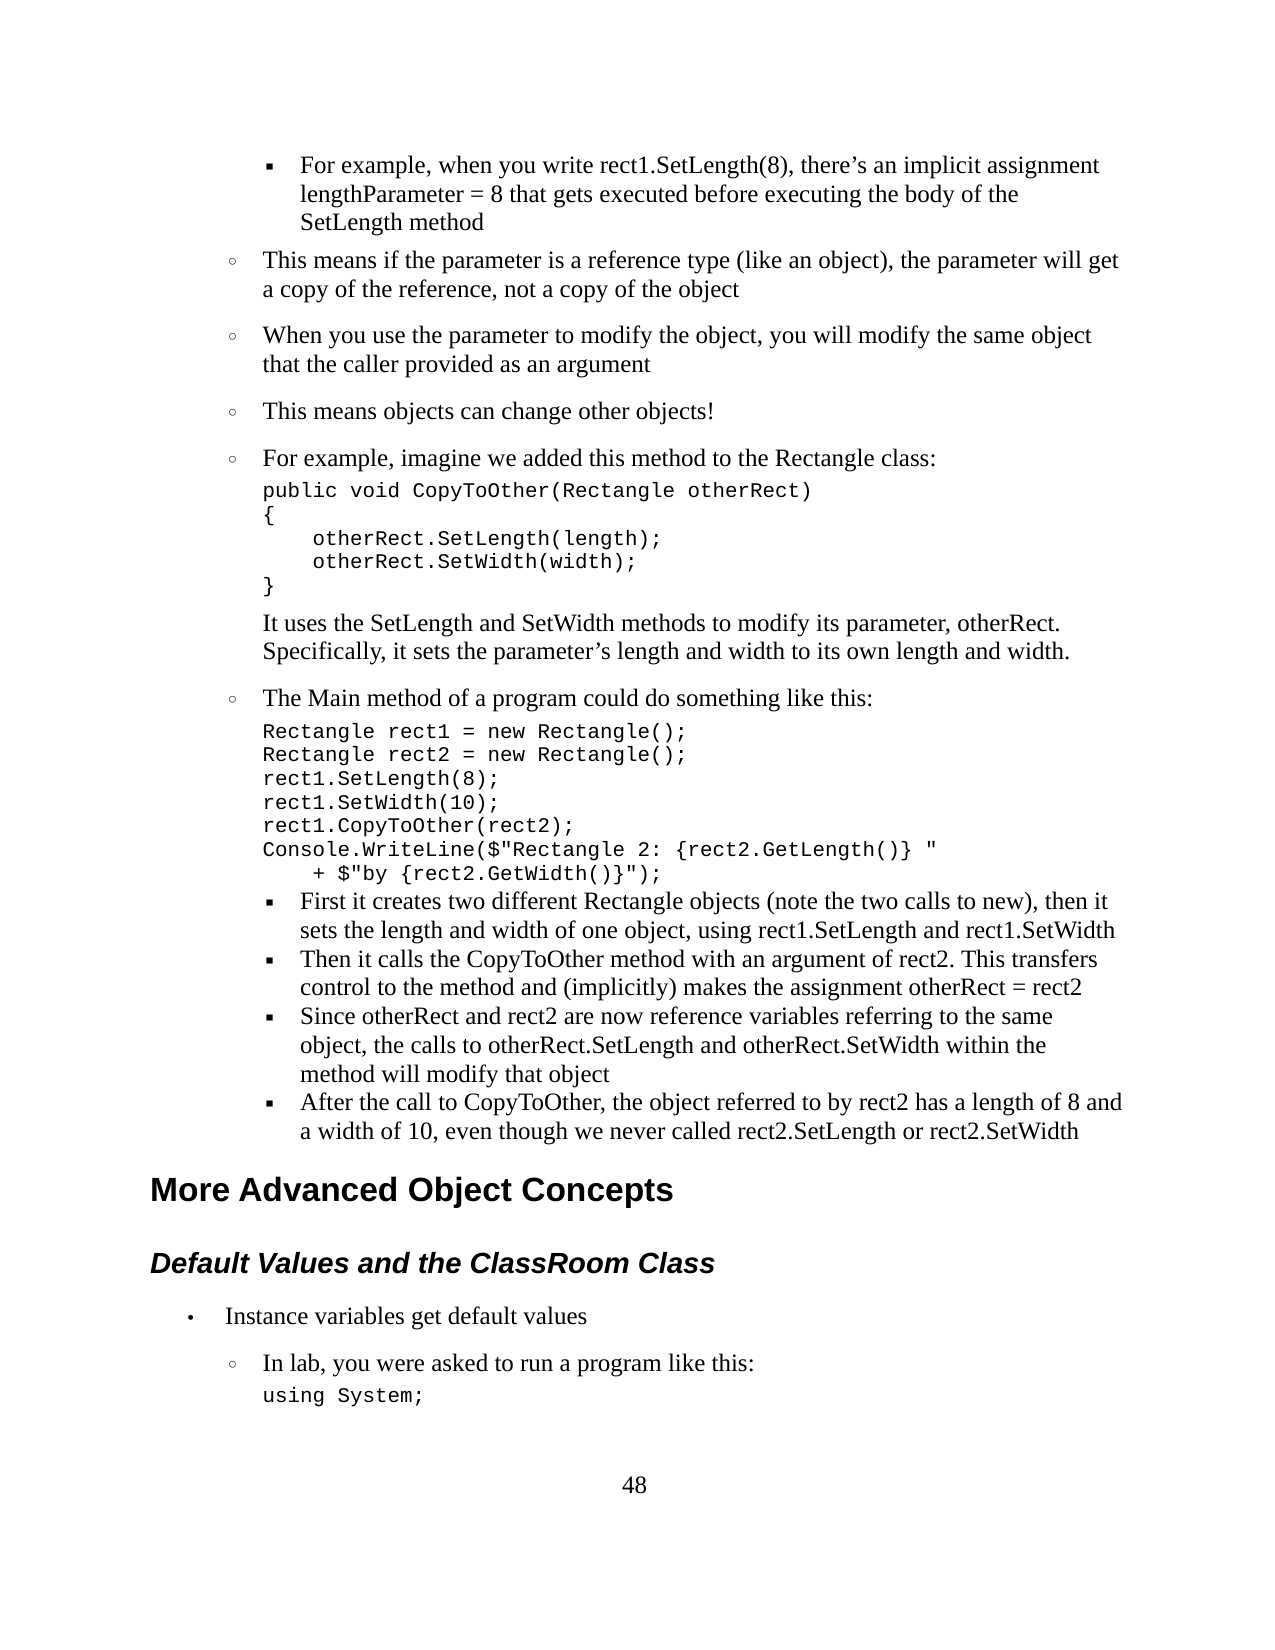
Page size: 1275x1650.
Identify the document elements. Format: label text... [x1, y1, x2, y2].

list } [225, 575, 1125, 599]
list otherRect.SetLength(length); [225, 528, 1125, 551]
list When you use the parameter to modify the object, you will modify the same object that the caller provided as an argument [225, 321, 1125, 378]
subtitle Default Values and the ClassRoom Class [150, 1246, 1125, 1280]
list rect1.CopyToOther(rect2); [225, 815, 1125, 839]
list public void CopyToOther(Rectangle otherRect) [225, 480, 1125, 504]
list Rectangle rect1 = new Rectangle(); [225, 721, 1125, 744]
list This means objects can change other objects! [225, 396, 1125, 425]
list It uses the SetLength and SetWidth methods to modify its parameter, otherRect. Specifically, it sets the parameter’s length and width to its own length and width. [225, 608, 1125, 665]
list First it creates two different Rectangle objects (note the two calls to new), then it sets the length and width of one object, using rect1.SetLength and rect1.SetWidth [262, 886, 1125, 944]
list After the call to CopyToOther, the object referred to by rect2 has a length of 8 and a width of 10, even though we never called rect2.SetLength or rect2.SetWidth [262, 1087, 1125, 1145]
list This means if the parameter is a reference type (like an object), the parameter will get a copy of the reference, not a copy of the object [225, 245, 1125, 303]
list Instance variables get default values [187, 1301, 1125, 1330]
list For example, when you write rect1.SetLength(8), there’s an implicit assignment lengthParameter = 8 that gets executed before executing the body of the SetLength method [262, 150, 1125, 236]
list + $"by {rect2.GetWidth()}"); [225, 863, 1125, 886]
list rect1.SetWidth(10); [225, 792, 1125, 815]
list Console.WriteLine($"Rectangle 2: {rect2.GetLength()} " [225, 839, 1125, 863]
list using System; [225, 1386, 1125, 1409]
list { [225, 504, 1125, 528]
list Then it calls the CopyToOther method with an argument of rect2. This transfers control to the method and (implicitly) makes the assignment otherRect = rect2 [262, 944, 1125, 1001]
list The Main method of a program could do something like this: [225, 683, 1125, 712]
list rect1.SetLength(8); [225, 768, 1125, 792]
list Rectangle rect2 = new Rectangle(); [225, 744, 1125, 768]
list Since otherRect and rect2 are now reference variables referring to the same object, the calls to otherRect.SetLength and otherRect.SetWidth within the method will modify that object [262, 1001, 1125, 1087]
list In lab, you were asked to run a program like this: [225, 1348, 1125, 1377]
list For example, imagine we added this method to the Rectangle class: [225, 443, 1125, 471]
list otherRect.SetWidth(width); [225, 551, 1125, 575]
subtitle More Advanced Object Concepts [150, 1170, 1125, 1209]
